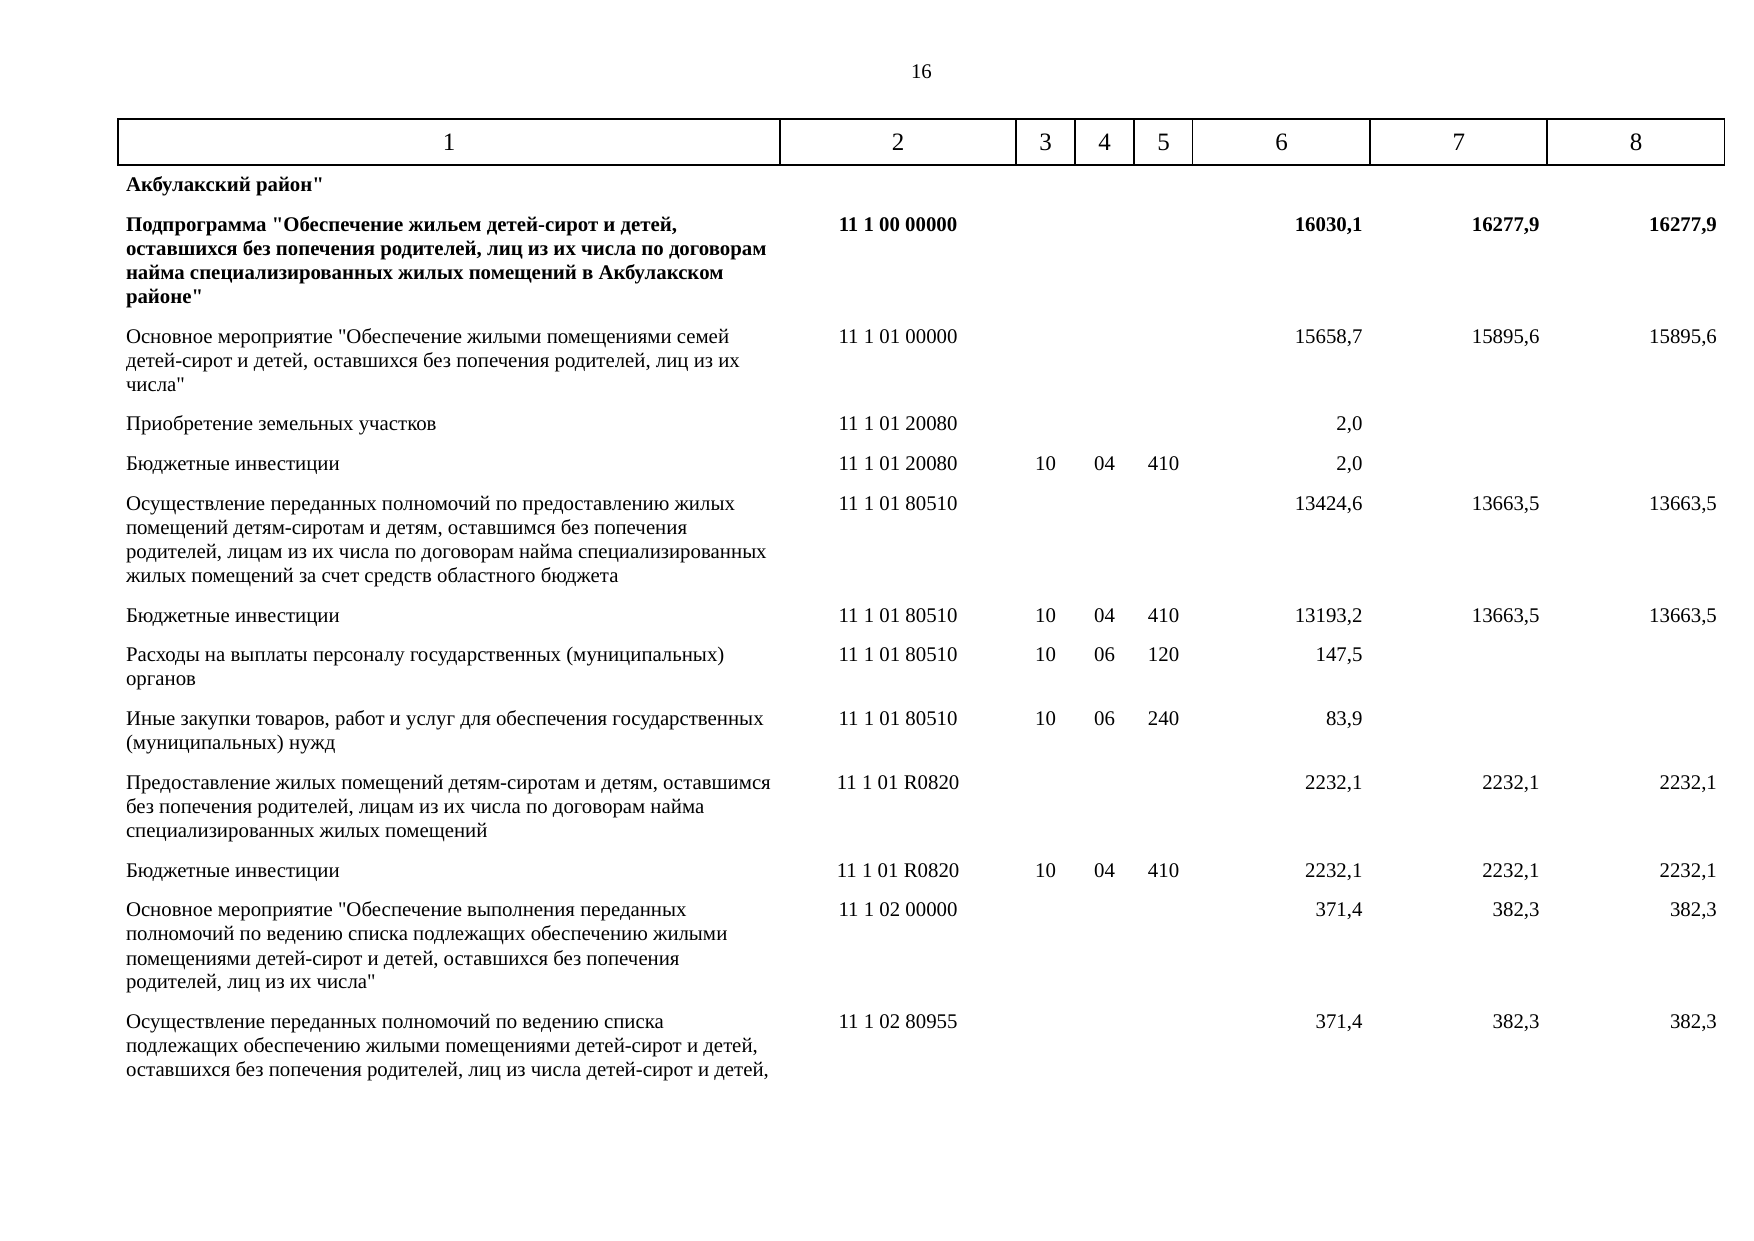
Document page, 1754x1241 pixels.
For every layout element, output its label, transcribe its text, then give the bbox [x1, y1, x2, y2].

table_cell 04 [1075, 443, 1134, 483]
table_cell 11 1 01 00000 [780, 316, 1016, 403]
table_cell 13193,2 [1193, 595, 1370, 634]
table_cell Осуществление переданных полномочий по ведению списка подлежащих обеспечению жилыми помещениями детей-сирот и детей, оставшихся без попечения родителей, лиц из числа детей-сирот и детей, [118, 1001, 780, 1089]
table_header [119, 120, 779, 164]
table_cell 410 [1134, 595, 1193, 634]
table_header [1017, 120, 1074, 164]
table_cell 2,0 [1193, 443, 1370, 483]
table_cell 16277,9 [1370, 204, 1547, 316]
table_cell [1370, 166, 1547, 204]
table_cell 10 [1016, 850, 1075, 889]
table_cell Бюджетные инвестиции [118, 850, 780, 889]
table_cell 2232,1 [1547, 762, 1724, 850]
table_cell [1193, 166, 1370, 204]
table_cell [1370, 698, 1547, 762]
table_cell [1370, 635, 1547, 698]
table_cell 11 1 01 80510 [780, 635, 1016, 698]
table_header 6 [1201, 128, 1362, 156]
table_header 1 [126, 128, 772, 156]
table_cell [1547, 166, 1724, 204]
table_cell Бюджетные инвестиции [118, 595, 780, 634]
table_cell 11 1 02 00000 [780, 890, 1016, 1001]
table_cell 240 [1134, 698, 1193, 762]
table_cell [1075, 404, 1134, 443]
table_cell 10 [1016, 443, 1075, 483]
table_cell [1075, 762, 1134, 850]
table_cell [1134, 762, 1193, 850]
table_cell Иные закупки товаров, работ и услуг для обеспечения государственных (муниципальных) нужд [118, 698, 780, 762]
table_cell Акбулакский район" [118, 166, 780, 204]
table_cell [1134, 204, 1193, 316]
table_cell 10 [1016, 635, 1075, 698]
table_cell 15658,7 [1193, 316, 1370, 403]
table_cell 2232,1 [1547, 850, 1724, 889]
table_cell 16030,1 [1193, 204, 1370, 316]
table_cell Подпрограмма "Обеспечение жильем детей-сирот и детей, оставшихся без попечения родителей, лиц из их числа по договорам найма специализированных жилых помещений в Акбулакском районе" [118, 204, 780, 316]
table_cell 11 1 01 20080 [780, 443, 1016, 483]
table_cell [1075, 316, 1134, 403]
table_cell [1134, 166, 1193, 204]
table_cell Приобретение земельных участков [118, 404, 780, 443]
table_cell 16277,9 [1547, 204, 1724, 316]
table_cell Расходы на выплаты персоналу государственных (муниципальных) органов [118, 635, 780, 698]
table_header [781, 120, 1015, 164]
table_cell 11 1 02 80955 [780, 1001, 1016, 1089]
table_header [1076, 120, 1133, 164]
table_cell [1075, 204, 1134, 316]
table_cell [1016, 204, 1075, 316]
table_cell [1134, 404, 1193, 443]
table_header 7 [1378, 128, 1539, 156]
table_cell 06 [1075, 698, 1134, 762]
table_cell 11 1 01 R0820 [780, 850, 1016, 889]
table_cell 2232,1 [1370, 850, 1547, 889]
table_cell [1075, 166, 1134, 204]
table_cell [1547, 404, 1724, 443]
table_cell [1075, 1001, 1134, 1089]
table_cell [1016, 316, 1075, 403]
table_header [1371, 120, 1546, 164]
table_cell 410 [1134, 850, 1193, 889]
table_header 8 [1555, 128, 1716, 156]
table_cell [1016, 1001, 1075, 1089]
table_cell 13663,5 [1547, 483, 1724, 595]
table_cell Предоставление жилых помещений детям-сиротам и детям, оставшимся без попечения родителей, лицам из их числа по договорам найма специализированных жилых помещений [118, 762, 780, 850]
table_cell [1547, 698, 1724, 762]
table_cell 15895,6 [1370, 316, 1547, 403]
table_cell 13663,5 [1547, 595, 1724, 634]
table_cell 2232,1 [1193, 850, 1370, 889]
table_cell 410 [1134, 443, 1193, 483]
table_cell 04 [1075, 595, 1134, 634]
table_header [1135, 120, 1192, 164]
table_cell 382,3 [1370, 890, 1547, 1001]
table_header 4 [1083, 128, 1126, 156]
table_cell 2232,1 [1193, 762, 1370, 850]
table_header 3 [1024, 128, 1067, 156]
table_cell 11 1 00 00000 [780, 204, 1016, 316]
table_cell 120 [1134, 635, 1193, 698]
table_cell 382,3 [1547, 890, 1724, 1001]
table_cell [1134, 890, 1193, 1001]
table_cell 11 1 01 20080 [780, 404, 1016, 443]
table_cell [1016, 762, 1075, 850]
table_cell 11 1 01 R0820 [780, 762, 1016, 850]
table_cell Основное мероприятие "Обеспечение выполнения переданных полномочий по ведению списка подлежащих обеспечению жилыми помещениями детей-сирот и детей, оставшихся без попечения родителей, лиц из их числа" [118, 890, 780, 1001]
table_cell [1370, 443, 1547, 483]
table_header 2 [788, 128, 1008, 156]
table_cell Осуществление переданных полномочий по предоставлению жилых помещений детям-сиротам и детям, оставшимся без попечения родителей, лицам из их числа по договорам найма специализированных жилых помещений за счет средств областного бюджета [118, 483, 780, 595]
table_cell [1370, 404, 1547, 443]
table_cell Основное мероприятие "Обеспечение жилыми помещениями семей детей-сирот и детей, оставшихся без попечения родителей, лиц из их числа" [118, 316, 780, 403]
table_cell [1134, 316, 1193, 403]
table_cell [1134, 1001, 1193, 1089]
table_header [1548, 120, 1724, 164]
table_cell 382,3 [1547, 1001, 1724, 1089]
table_cell Бюджетные инвестиции [118, 443, 780, 483]
table_cell [1134, 483, 1193, 595]
table_cell [780, 166, 1016, 204]
table_header 5 [1142, 128, 1185, 156]
table_cell [1016, 166, 1075, 204]
table_cell 83,9 [1193, 698, 1370, 762]
table_cell [1547, 443, 1724, 483]
table_cell [1016, 404, 1075, 443]
table_cell 2,0 [1193, 404, 1370, 443]
table_cell 10 [1016, 698, 1075, 762]
table_header [1193, 120, 1369, 164]
table_cell [1075, 483, 1134, 595]
table_cell [1547, 635, 1724, 698]
table_cell 06 [1075, 635, 1134, 698]
table_cell 11 1 01 80510 [780, 595, 1016, 634]
table_cell 371,4 [1193, 890, 1370, 1001]
table_cell 04 [1075, 850, 1134, 889]
table_cell 2232,1 [1370, 762, 1547, 850]
table_cell 11 1 01 80510 [780, 483, 1016, 595]
table_cell [1016, 483, 1075, 595]
table_cell 13663,5 [1370, 483, 1547, 595]
table_cell 382,3 [1370, 1001, 1547, 1089]
table_cell 371,4 [1193, 1001, 1370, 1089]
table_cell [1075, 890, 1134, 1001]
table_cell 10 [1016, 595, 1075, 634]
table_cell 15895,6 [1547, 316, 1724, 403]
table_cell 147,5 [1193, 635, 1370, 698]
table_cell 11 1 01 80510 [780, 698, 1016, 762]
table_cell 13663,5 [1370, 595, 1547, 634]
table_cell 13424,6 [1193, 483, 1370, 595]
table_cell [1016, 890, 1075, 1001]
